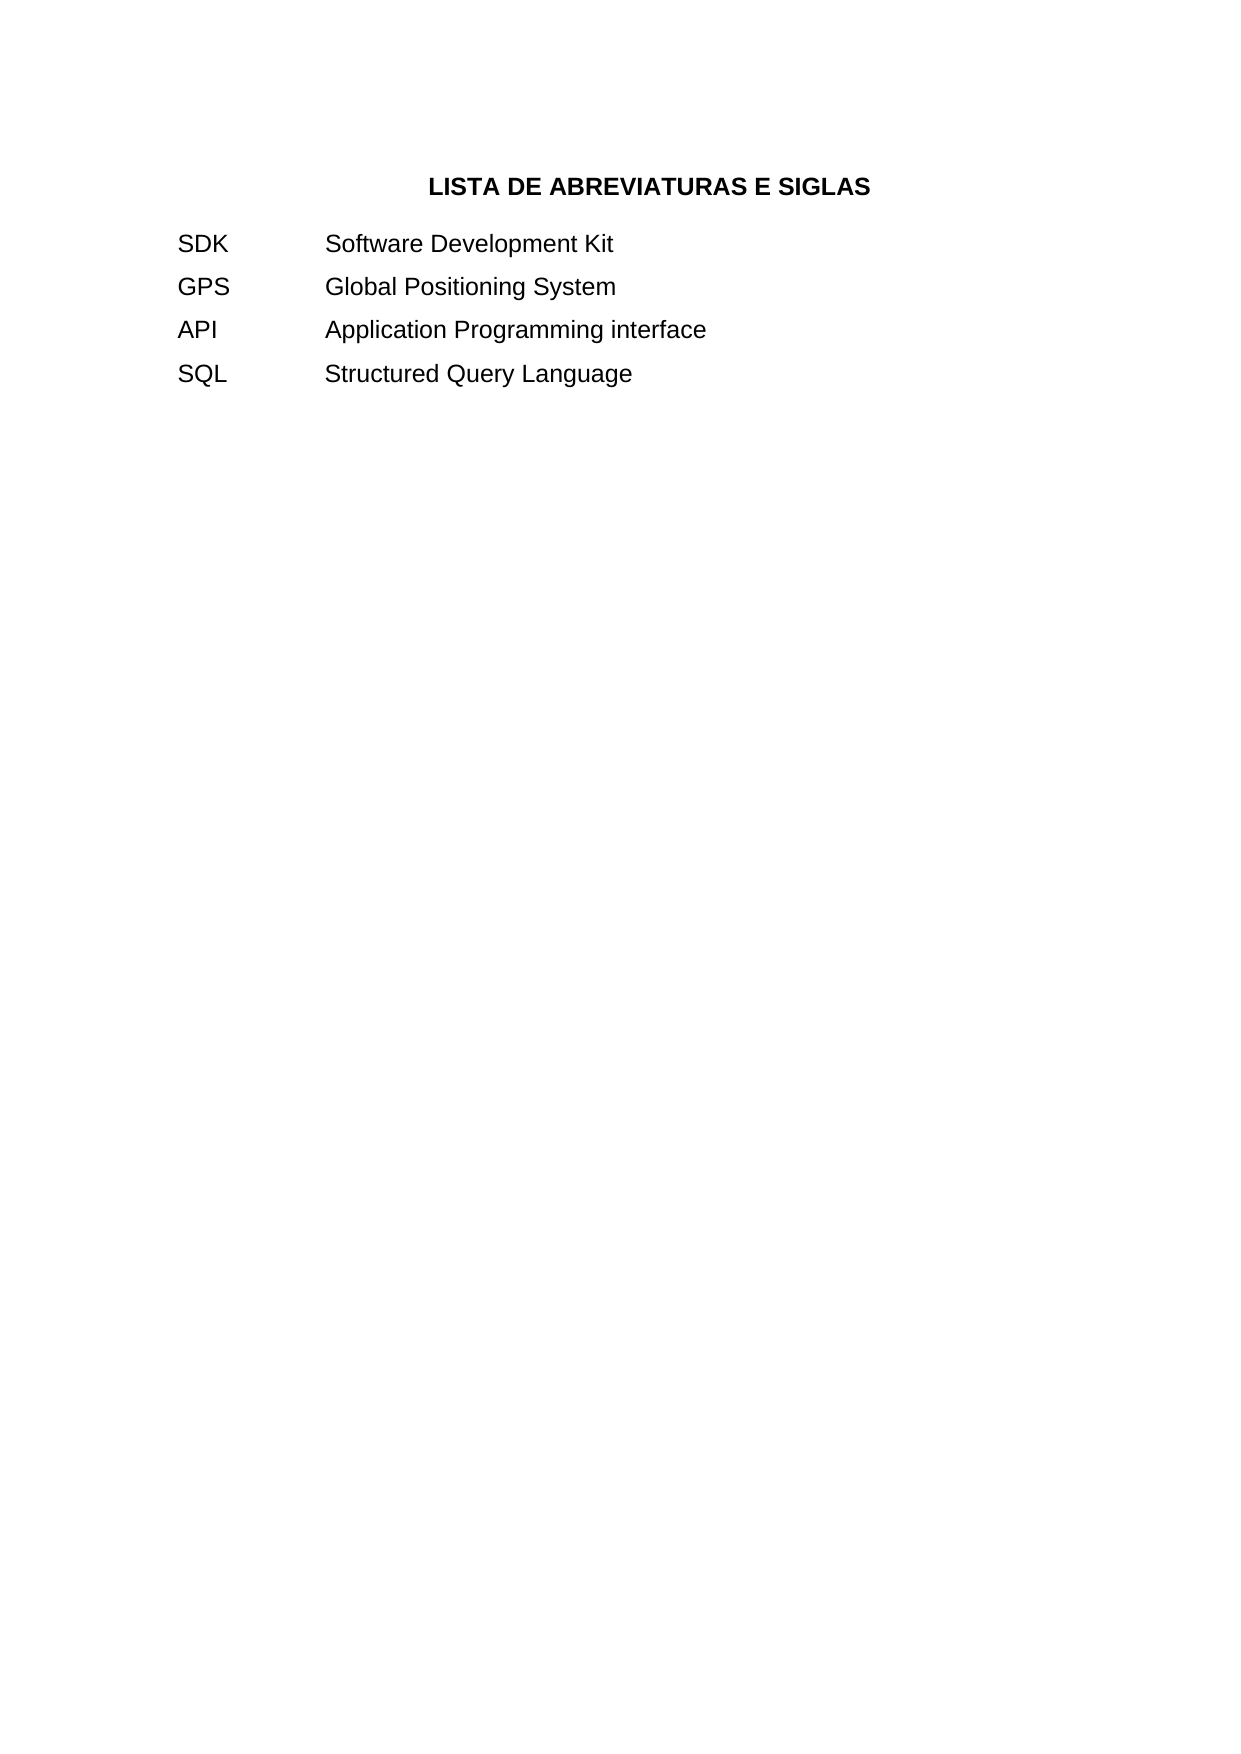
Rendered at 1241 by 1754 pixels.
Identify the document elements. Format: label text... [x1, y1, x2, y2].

text GPS Global Positioning System [177, 272, 1122, 301]
text API Application Programming interface [177, 315, 1122, 344]
text LISTA DE ABREVIATURAS E SIGLAS [177, 172, 1122, 200]
text SDK Software Development Kit [177, 229, 1122, 258]
text SQL Structured Query Language [177, 358, 1122, 387]
